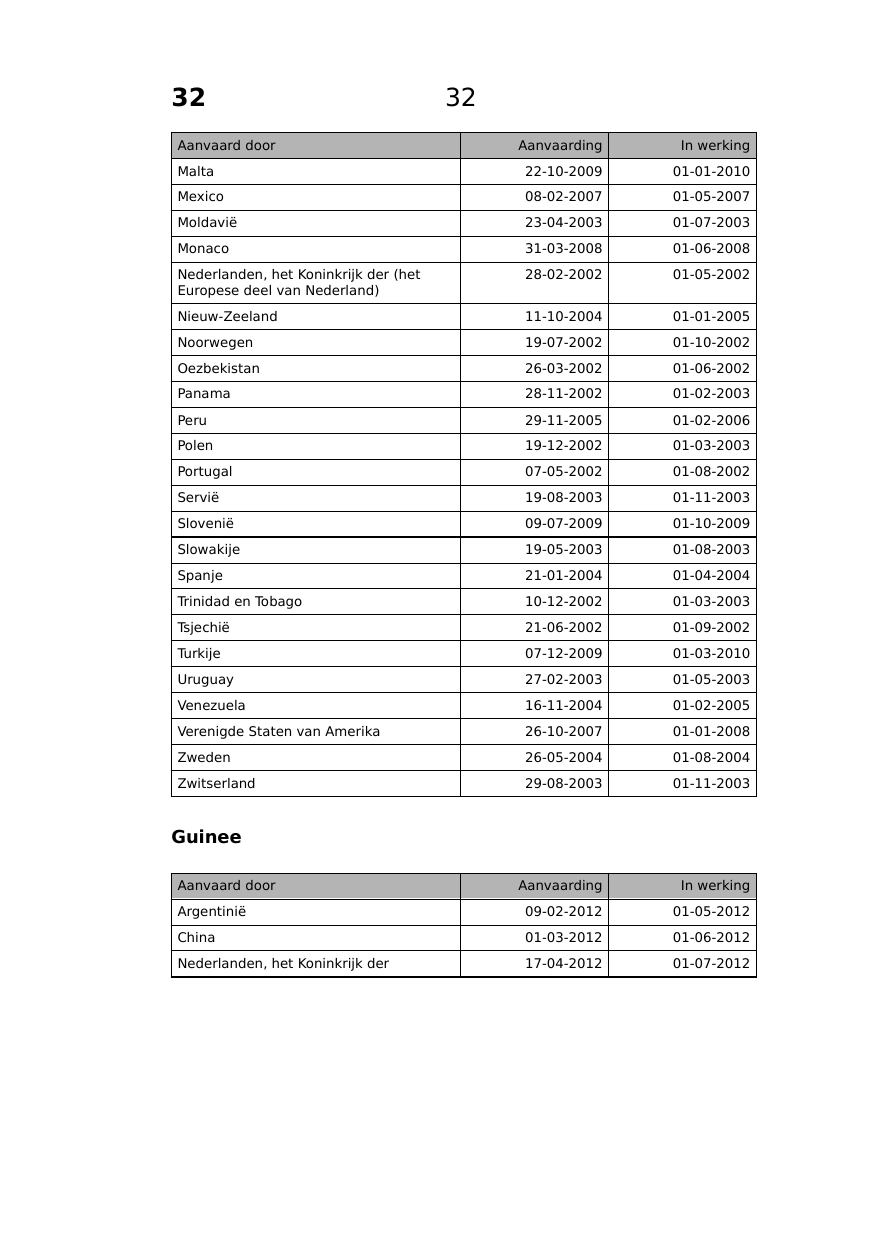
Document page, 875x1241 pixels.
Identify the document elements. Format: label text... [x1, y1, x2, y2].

table_cell 23-04-2003 [461, 211, 608, 236]
table_header In werking [609, 874, 756, 898]
table_cell 01-03-2003 [609, 589, 756, 614]
table_cell Panama [172, 382, 460, 407]
table_cell 29-08-2003 [461, 771, 608, 796]
table_cell Venezuela [172, 693, 460, 718]
table_cell 01-05-2002 [609, 263, 756, 303]
table_cell Slowakije [172, 538, 460, 562]
table_cell 01-08-2002 [609, 460, 756, 484]
table_cell 19-05-2003 [461, 538, 608, 562]
table_cell 01-04-2004 [609, 564, 756, 588]
table_header Aanvaarding [461, 133, 608, 158]
table_cell Zweden [172, 745, 460, 770]
table_cell 01-01-2008 [609, 719, 756, 744]
table_cell Nederlanden, het Koninkrijk der [172, 951, 460, 976]
table_cell Portugal [172, 460, 460, 484]
subtitle Guinee [171, 827, 756, 848]
table_cell Servië [172, 486, 460, 511]
table_cell Turkije [172, 641, 460, 666]
table_cell 28-02-2002 [461, 263, 608, 303]
table_cell 01-07-2012 [609, 951, 756, 976]
table_cell 01-02-2005 [609, 693, 756, 718]
table_cell Monaco [172, 237, 460, 262]
table_cell 17-04-2012 [461, 951, 608, 976]
table_cell 08-02-2007 [461, 185, 608, 210]
table_cell 11-10-2004 [461, 304, 608, 329]
table_cell 01-06-2012 [609, 926, 756, 950]
table_cell 21-06-2002 [461, 615, 608, 640]
table_cell 01-03-2010 [609, 641, 756, 666]
table_cell Peru [172, 408, 460, 433]
table_cell Zwitserland [172, 771, 460, 796]
table_cell 19-08-2003 [461, 486, 608, 511]
table_cell Nederlanden, het Koninkrijk der (het Europese deel van Nederland) [172, 263, 460, 303]
table_cell 01-08-2004 [609, 745, 756, 770]
table_cell 01-11-2003 [609, 486, 756, 511]
table_cell 26-03-2002 [461, 356, 608, 381]
table_cell 01-03-2003 [609, 434, 756, 459]
table_cell Argentinië [172, 900, 460, 924]
table_header Aanvaard door [172, 874, 460, 898]
table_cell Spanje [172, 564, 460, 588]
table_cell 10-12-2002 [461, 589, 608, 614]
table_cell 01-08-2003 [609, 538, 756, 562]
table_cell 26-10-2007 [461, 719, 608, 744]
table_cell Slovenië [172, 512, 460, 536]
table_cell Malta [172, 159, 460, 184]
table_cell Verenigde Staten van Amerika [172, 719, 460, 744]
table_cell 01-05-2012 [609, 900, 756, 924]
table_cell 01-06-2008 [609, 237, 756, 262]
table_cell 01-02-2003 [609, 382, 756, 407]
table_cell 01-10-2009 [609, 512, 756, 536]
table_cell Uruguay [172, 667, 460, 692]
table_cell China [172, 926, 460, 950]
table_cell Nieuw-Zeeland [172, 304, 460, 329]
table_cell 31-03-2008 [461, 237, 608, 262]
table_cell 26-05-2004 [461, 745, 608, 770]
table_cell Tsjechië [172, 615, 460, 640]
table_cell 21-01-2004 [461, 564, 608, 588]
table_cell 01-10-2002 [609, 330, 756, 355]
table_cell 01-01-2005 [609, 304, 756, 329]
table_cell 27-02-2003 [461, 667, 608, 692]
table_cell 16-11-2004 [461, 693, 608, 718]
table_cell 01-01-2010 [609, 159, 756, 184]
table_cell 22-10-2009 [461, 159, 608, 184]
table_header Aanvaarding [461, 874, 608, 898]
table_cell 29-11-2005 [461, 408, 608, 433]
table_cell 01-02-2006 [609, 408, 756, 433]
table_cell Trinidad en Tobago [172, 589, 460, 614]
table_cell 09-07-2009 [461, 512, 608, 536]
table_cell 01-07-2003 [609, 211, 756, 236]
table_cell 19-07-2002 [461, 330, 608, 355]
table_cell 07-12-2009 [461, 641, 608, 666]
table_cell Oezbekistan [172, 356, 460, 381]
table_cell Moldavië [172, 211, 460, 236]
table_cell 28-11-2002 [461, 382, 608, 407]
table_cell 19-12-2002 [461, 434, 608, 459]
table_cell Polen [172, 434, 460, 459]
table_cell 01-05-2003 [609, 667, 756, 692]
table_header In werking [609, 133, 756, 158]
table_cell 01-11-2003 [609, 771, 756, 796]
table_cell 01-09-2002 [609, 615, 756, 640]
table_cell 09-02-2012 [461, 900, 608, 924]
table_cell Noorwegen [172, 330, 460, 355]
table_header Aanvaard door [172, 133, 460, 158]
table_cell 07-05-2002 [461, 460, 608, 484]
table_cell Mexico [172, 185, 460, 210]
table_cell 01-06-2002 [609, 356, 756, 381]
table_cell 01-05-2007 [609, 185, 756, 210]
table_cell 01-03-2012 [461, 926, 608, 950]
